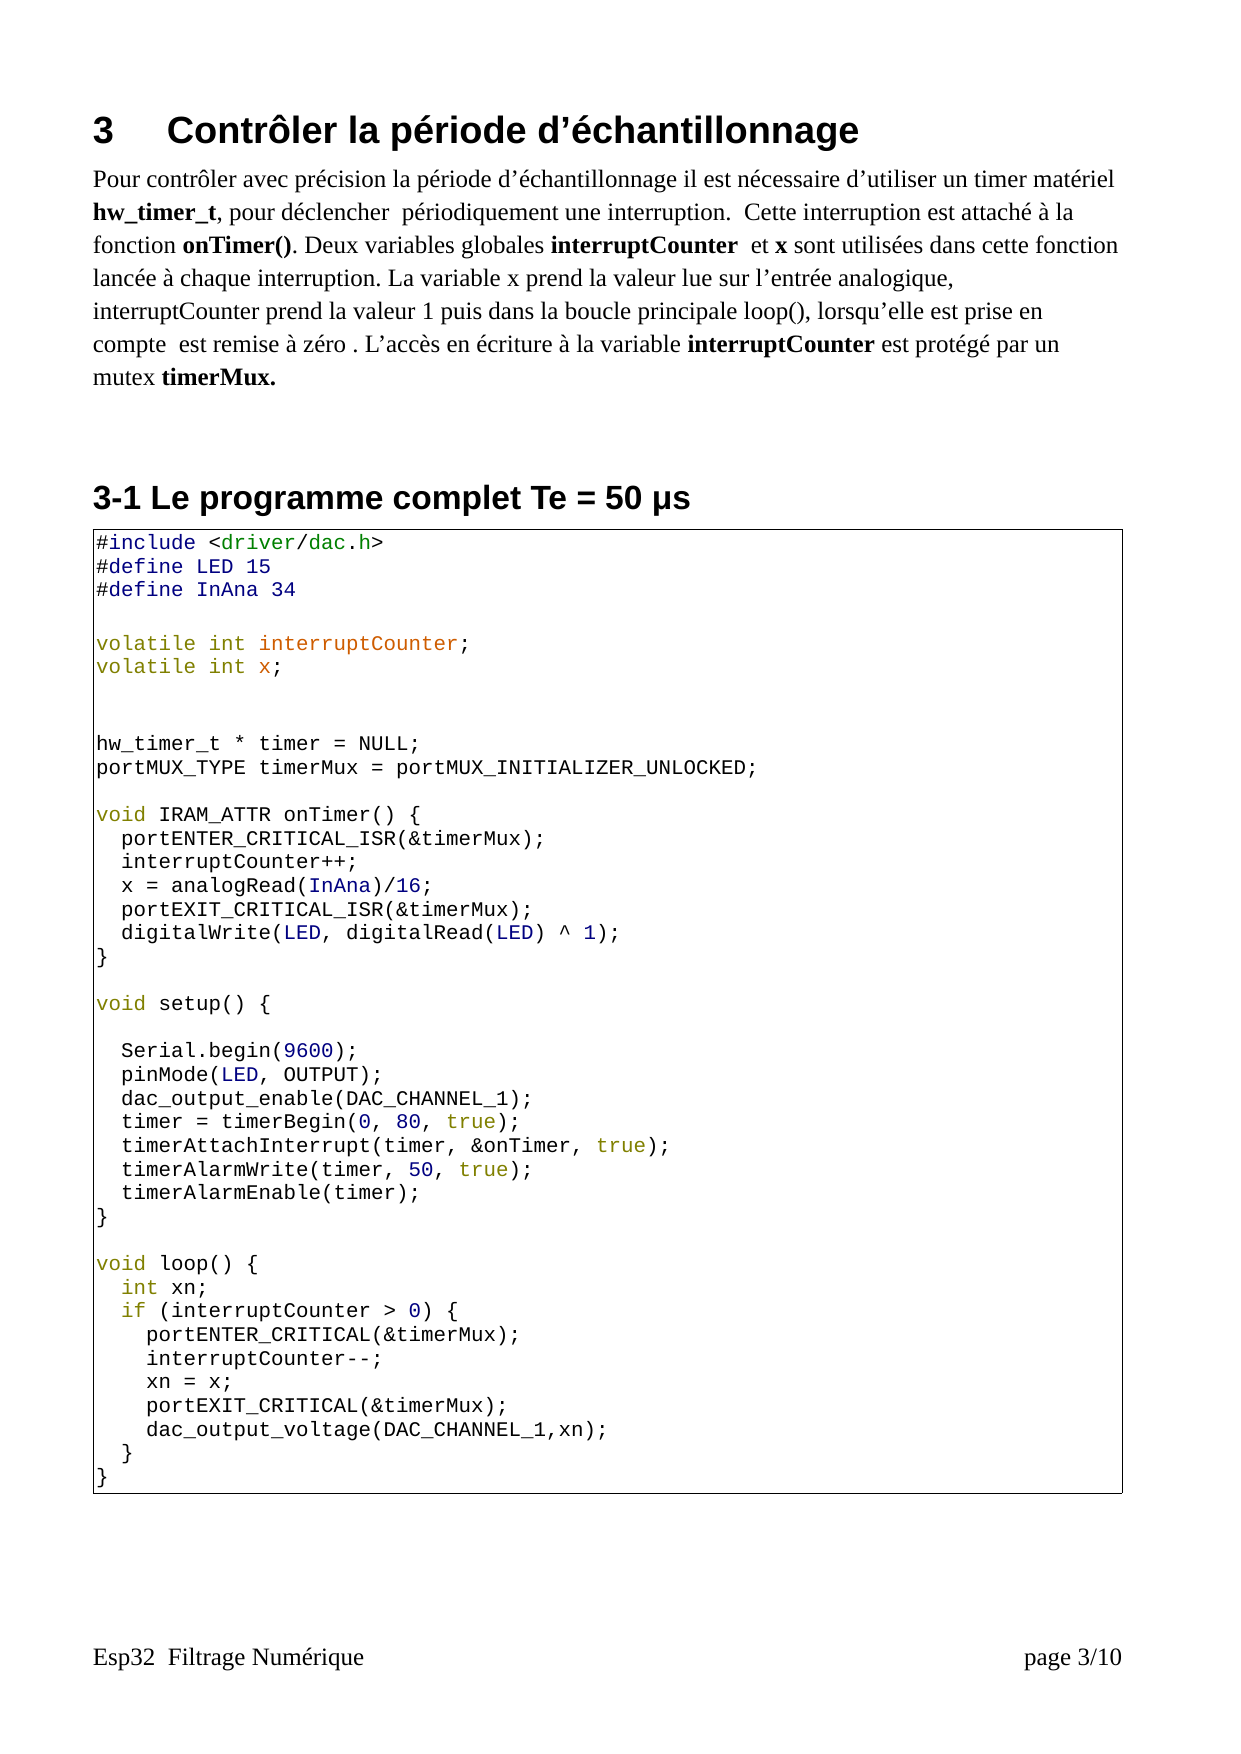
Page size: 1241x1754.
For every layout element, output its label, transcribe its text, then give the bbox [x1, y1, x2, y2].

text digitalWrite(LED, digitalRead(LED) ^ 1); [94, 919, 1122, 943]
text portEXIT_CRITICAL_ISR(&timerMux); [94, 896, 1122, 919]
text void loop() { [94, 1250, 1122, 1274]
text volatile int interruptCounter; [94, 629, 1122, 653]
text volatile int x; [94, 653, 1122, 680]
text void IRAM_ATTR onTimer() { [94, 801, 1122, 824]
text } [94, 1439, 1122, 1463]
text } [94, 943, 1122, 969]
text timerAttachInterrupt(timer, &onTimer, true); [94, 1132, 1122, 1156]
text xn = x; [94, 1368, 1122, 1392]
text #define LED 15 [94, 553, 1122, 576]
subtitle 3-1 Le programme complet Te = 50 μs [93, 478, 1122, 517]
text Pour contrôler avec précision la période d’échantillonnage il est nécessaire d’utiliser un timer matériel hw_timer_t, pour déclencher périodiquement une interruption. Cette interruption est attaché à la fonction onTimer(). Deux variables globales interruptCounter et x sont utilisées dans cette fonction lancée à chaque interruption. La variable x prend la valeur lue sur l’entrée analogique, interruptCounter prend la valeur 1 puis dans la boucle principale loop(), lorsqu’elle est prise en compte est remise à zéro . L’accès en écriture à la variable interruptCounter est protégé par un mutex timerMux. [93, 164, 1122, 391]
text pinMode(LED, OUTPUT); [94, 1061, 1122, 1085]
text interruptCounter++; [94, 848, 1122, 872]
text } [94, 1203, 1122, 1229]
text dac_output_voltage(DAC_CHANNEL_1,xn); [94, 1416, 1122, 1439]
subtitle Contrôler la période d’échantillonnage [93, 108, 1122, 151]
text timerAlarmWrite(timer, 50, true); [94, 1156, 1122, 1179]
text dac_output_enable(DAC_CHANNEL_1); [94, 1085, 1122, 1108]
text portENTER_CRITICAL_ISR(&timerMux); [94, 824, 1122, 848]
text portEXIT_CRITICAL(&timerMux); [94, 1392, 1122, 1416]
text interruptCounter--; [94, 1345, 1122, 1368]
text x = analogRead(InAna)/16; [94, 872, 1122, 896]
text portMUX_TYPE timerMux = portMUX_INITIALIZER_UNLOCKED; [94, 754, 1122, 780]
text #include <driver/dac.h> [94, 530, 1122, 553]
text portENTER_CRITICAL(&timerMux); [94, 1321, 1122, 1345]
text hw_timer_t * timer = NULL; [94, 730, 1122, 754]
text if (interruptCounter > 0) { [94, 1297, 1122, 1321]
text } [94, 1463, 1122, 1493]
text void setup() { [94, 990, 1122, 1017]
text timer = timerBegin(0, 80, true); [94, 1108, 1122, 1132]
text #define InAna 34 [94, 576, 1122, 603]
text Serial.begin(9600); [94, 1037, 1122, 1061]
text int xn; [94, 1274, 1122, 1297]
text timerAlarmEnable(timer); [94, 1179, 1122, 1203]
